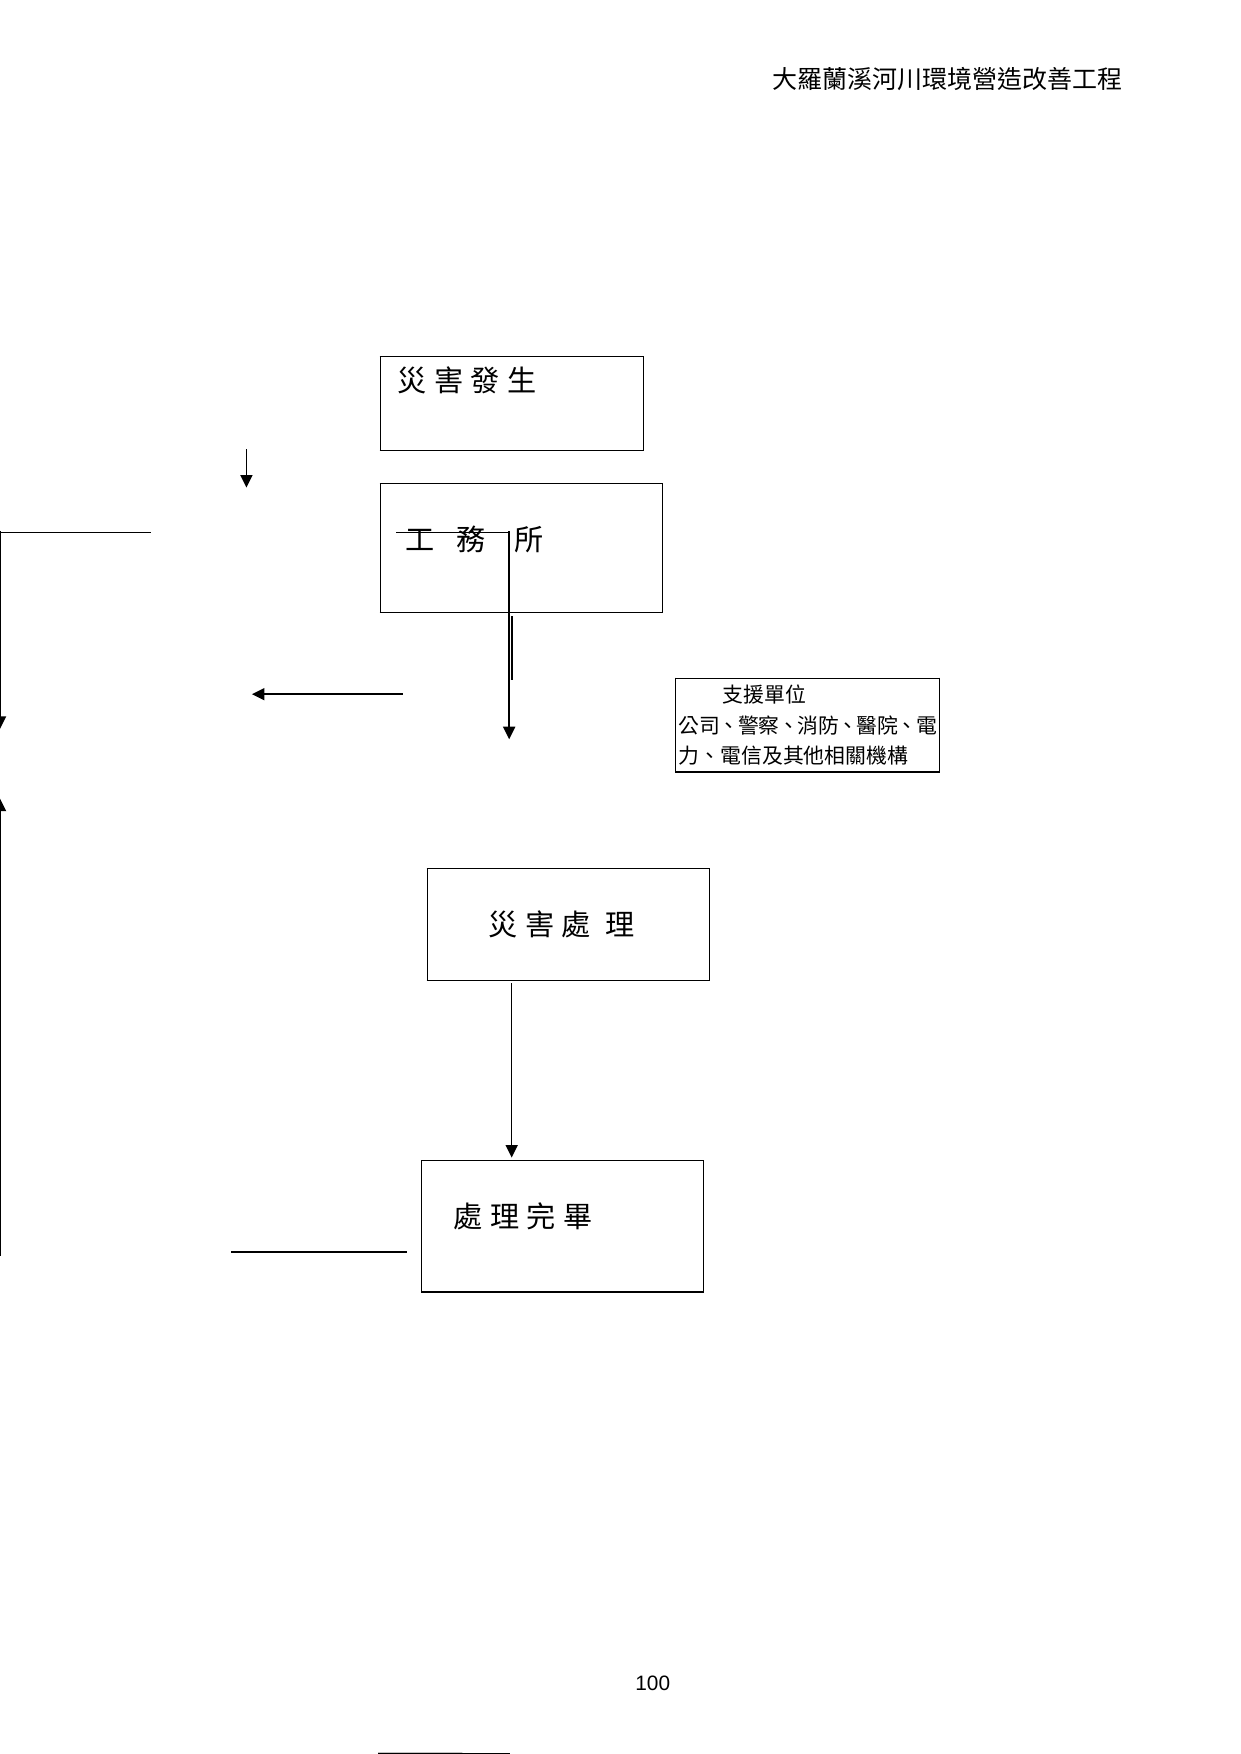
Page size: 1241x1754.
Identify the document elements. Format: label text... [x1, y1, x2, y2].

table_header 災 害 處 理 [428, 869, 709, 979]
table_header 處 理 完 畢 [422, 1161, 703, 1291]
table_header 工 務 所 [381, 484, 662, 612]
table_header 災 害 發 生 [381, 357, 643, 450]
table_header 支援單位 公司、警察、消防、醫院、電力、電信及其他相關機構 [676, 679, 939, 771]
